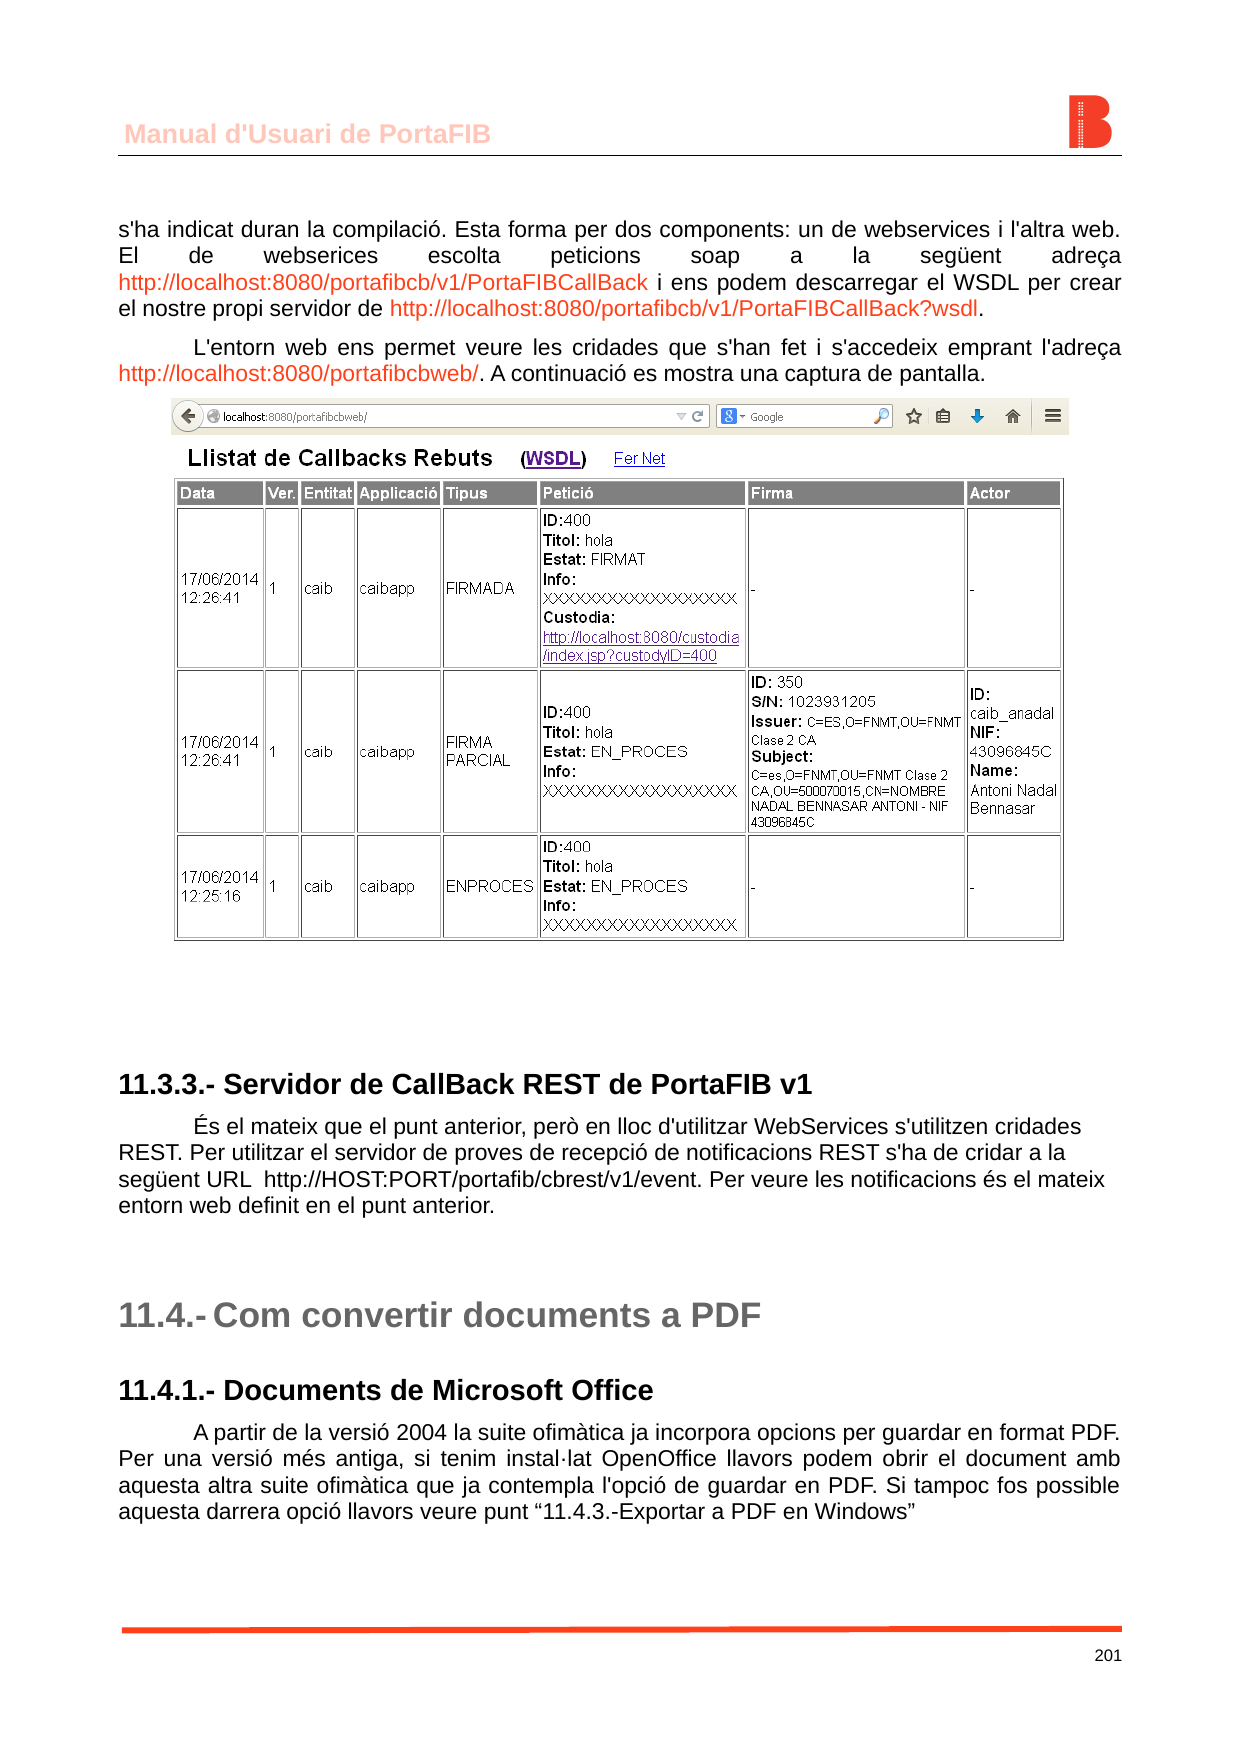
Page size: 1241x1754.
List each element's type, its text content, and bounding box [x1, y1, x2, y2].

text És el mateix que el punt anterior, però en lloc d'utilitzar WebServices s'utilitzen cridades REST. Per utilitzar el servidor de proves de recepció de notificacions REST s'ha de cridar a la següent URL http://HOST:PORT/portafib/cbrest/v1/event. Per veure les notificacions és el mateix entorn web definit en el punt anterior. [118, 1113, 1122, 1218]
text s'ha indicat duran la compilació. Esta forma per dos components: un de webservices i l'altra web. El de webserices escolta peticions soap a la següent adreça http://localhost:8080/portafibcb/v1/PortaFIBCallBack i ens podem descarregar el WSDL per crear el nostre propi servidor de http://localhost:8080/portafibcb/v1/PortaFIBCallBack?wsdl. [118, 216, 1122, 321]
text A partir de la versió 2004 la suite ofimàtica ja incorpora opcions per guardar en format PDF. Per una versió més antiga, si tenim instal·lat OpenOffice llavors podem obrir el document amb aquesta altra suite ofimàtica que ja contempla l'opció de guardar en PDF. Si tampoc fos possible aquesta darrera opció llavors veure punt “11.4.3Exportar a PDF en Windows” [118, 1419, 1122, 1524]
picture [171, 398, 1070, 952]
picture [1063, 94, 1117, 150]
subtitle Com convertir documents a PDF [118, 1294, 1122, 1335]
subtitle Documents de Microsoft Office [118, 1373, 1122, 1406]
text L'entorn web ens permet veure les cridades que s'han fet i s'accedeix emprant l'adreça http://localhost:8080/portafibcbweb/. A continuació es mostra una captura de pantalla. [118, 334, 1122, 386]
subtitle Servidor de CallBack REST de PortaFIB v1 [118, 1067, 1122, 1100]
